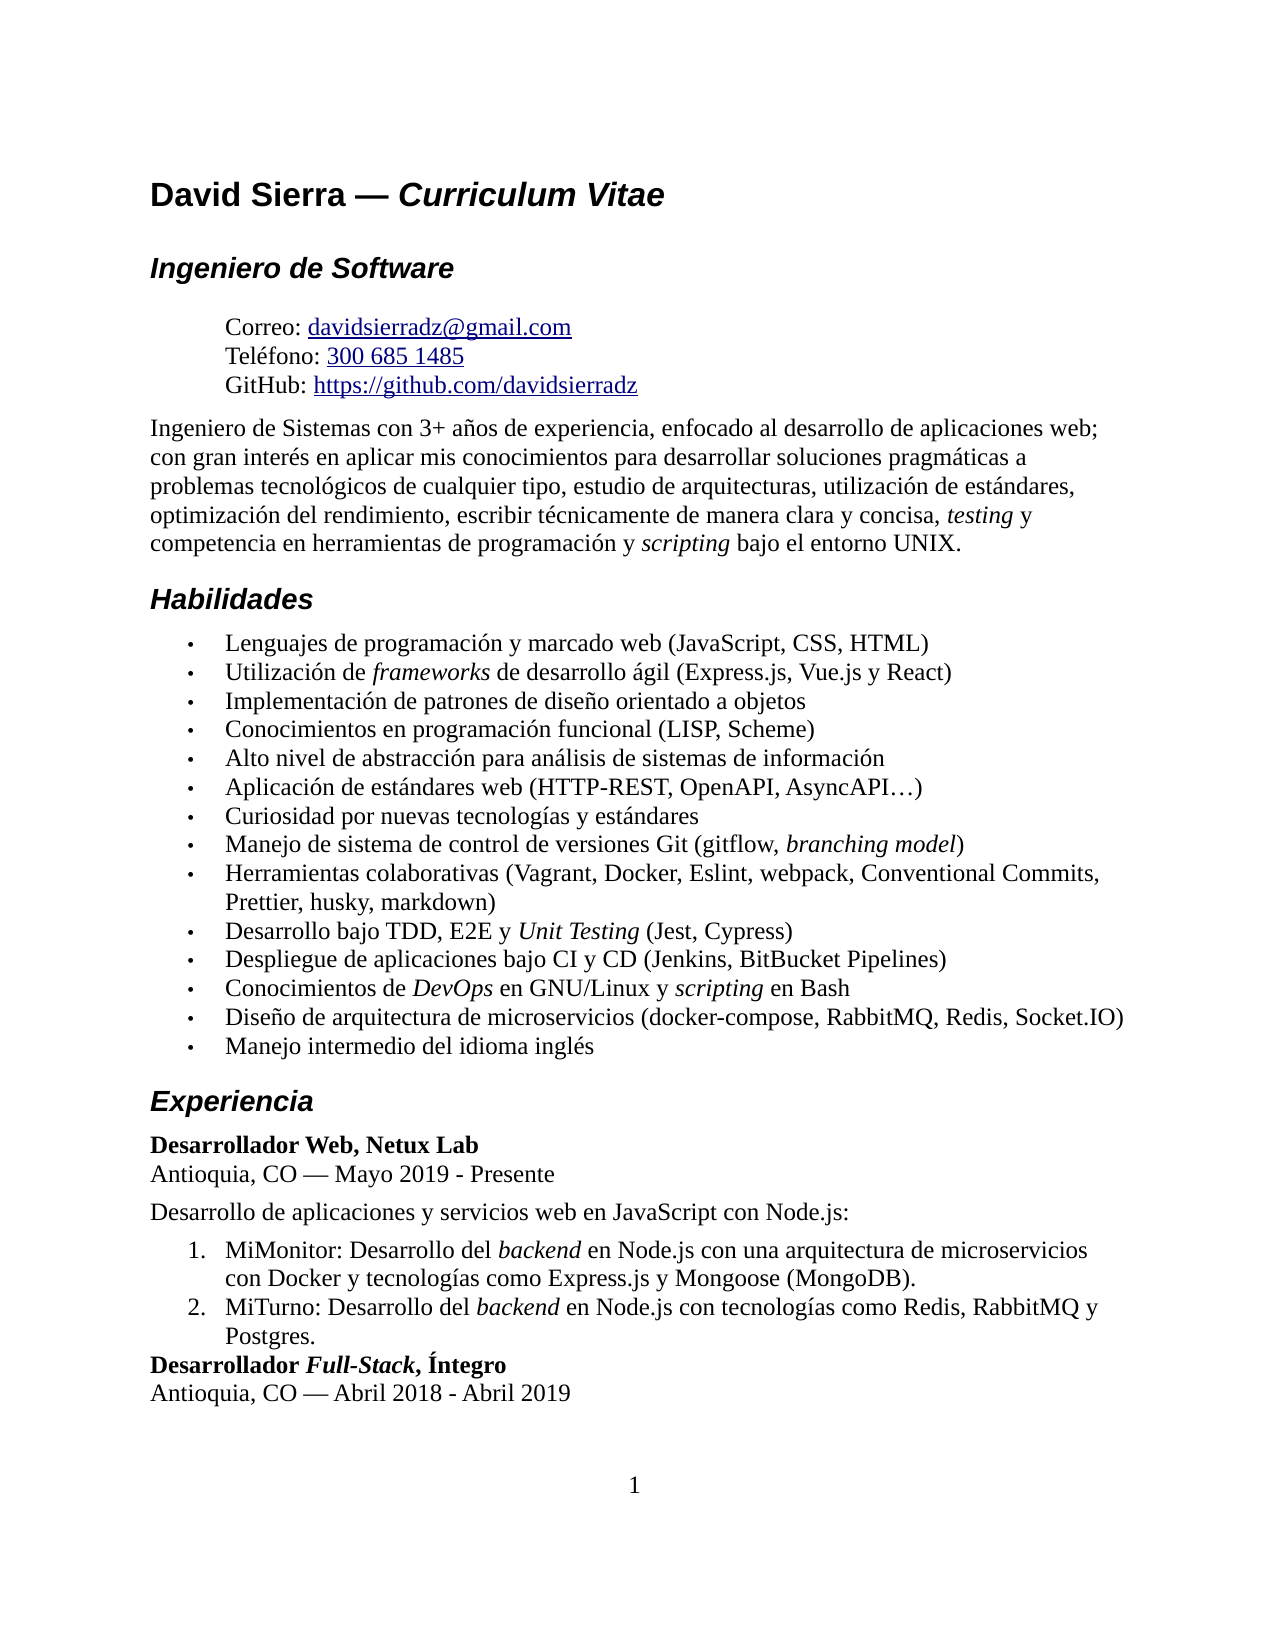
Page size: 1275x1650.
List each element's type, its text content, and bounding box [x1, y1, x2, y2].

list Herramientas colaborativas (Vagrant, Docker, Eslint, webpack, Conventional Commits, Prettier, husky, markdown) [187, 858, 1125, 916]
list Conocimientos en programación funcional (LISP, Scheme) [187, 714, 1125, 743]
list Lenguajes de programación y marcado web (JavaScript, CSS, HTML) [187, 628, 1125, 657]
subtitle Experiencia [150, 1084, 1125, 1118]
list Utilización de frameworks de desarrollo ágil (Express.js, Vue.js y React) [187, 657, 1125, 686]
list Implementación de patrones de diseño orientado a objetos [187, 686, 1125, 714]
list Despliegue de aplicaciones bajo CI y CD (Jenkins, BitBucket Pipelines) [187, 944, 1125, 973]
list MiTurno: Desarrollo del backend en Node.js con tecnologías como Redis, RabbitMQ y Postgres. [187, 1292, 1125, 1350]
list Conocimientos de DevOps en GNU/Linux y scripting en Bash [187, 973, 1125, 1002]
list Curiosidad por nuevas tecnologías y estándares [187, 801, 1125, 829]
list Diseño de arquitectura de microservicios (docker-compose, RabbitMQ, Redis, Socket.IO) [187, 1002, 1125, 1031]
text Desarrollador Full-Stack, Íntegro Antioquia, CO — Abril 2018 - Abril 2019 [150, 1350, 1125, 1407]
list Manejo de sistema de control de versiones Git (gitflow, branching model) [187, 829, 1125, 858]
list MiMonitor: Desarrollo del backend en Node.js con una arquitectura de microservicios con Docker y tecnologías como Express.js y Mongoose (MongoDB). [187, 1235, 1125, 1292]
text Desarrollador Web, Netux Lab Antioquia, CO — Mayo 2019 - Presente [150, 1131, 1125, 1188]
subtitle Ingeniero de Software [150, 251, 1125, 285]
text Ingeniero de Sistemas con 3+ años de experiencia, enfocado al desarrollo de aplicaciones web; con gran interés en aplicar mis conocimientos para desarrollar soluciones pragmáticas a problemas tecnológicos de cualquier tipo, estudio de arquitecturas, utilización de estándares, optimización del rendimiento, escribir técnicamente de manera clara y concisa, testing y competencia en herramientas de programación y scripting bajo el entorno UNIX. [150, 413, 1125, 557]
subtitle Habilidades [150, 582, 1125, 616]
text Correo: davidsierradz@gmail.com Teléfono: 300 685 1485 GitHub: https://github.com/davidsierradz [225, 312, 1125, 398]
text Desarrollo de aplicaciones y servicios web en JavaScript con Node.js: [150, 1197, 1125, 1226]
list Desarrollo bajo TDD, E2E y Unit Testing (Jest, Cypress) [187, 916, 1125, 944]
list Alto nivel de abstracción para análisis de sistemas de información [187, 743, 1125, 772]
subtitle David Sierra — Curriculum Vitae [150, 175, 1125, 214]
list Aplicación de estándares web (HTTP-REST, OpenAPI, AsyncAPI…) [187, 772, 1125, 801]
list Manejo intermedio del idioma inglés [187, 1031, 1125, 1059]
